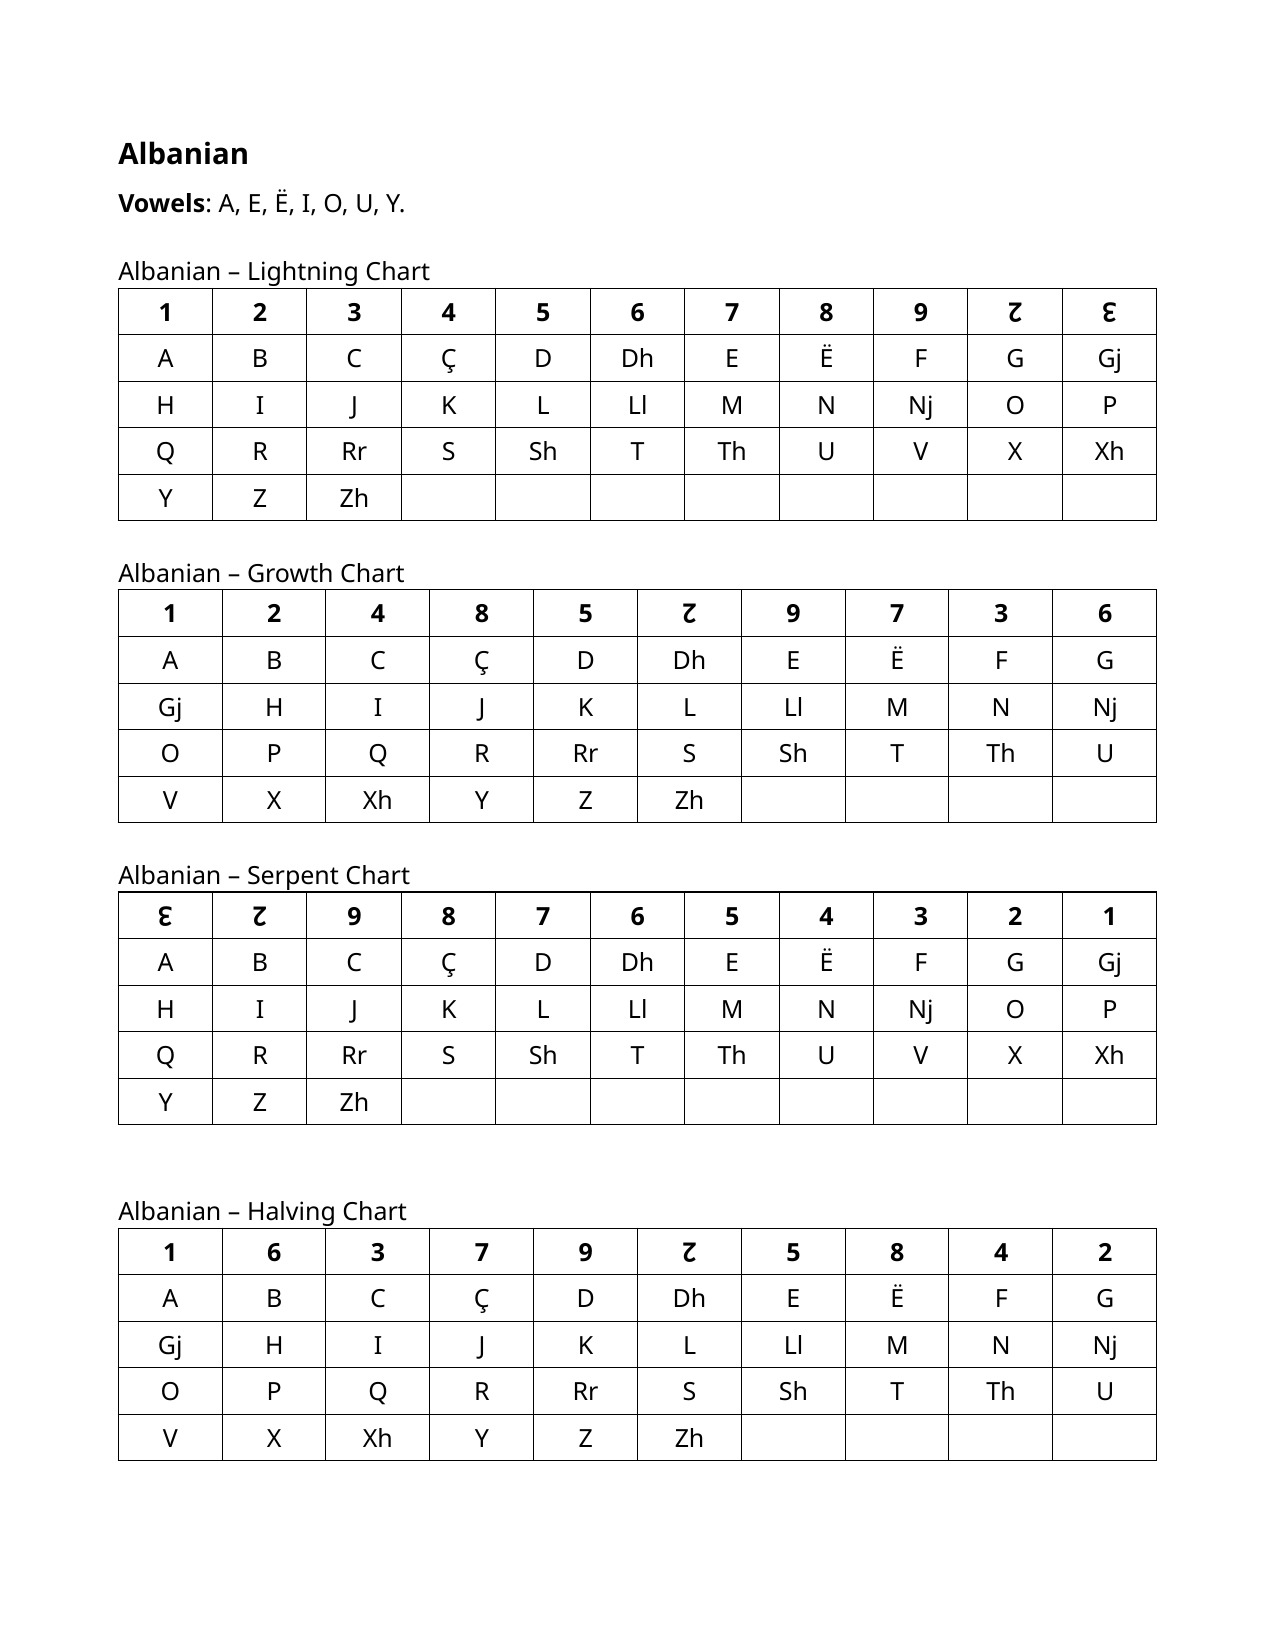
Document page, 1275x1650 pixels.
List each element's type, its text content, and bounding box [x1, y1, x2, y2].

table_header ↊ [638, 1229, 741, 1274]
table_header 4 [402, 289, 495, 334]
table_header 4 [326, 590, 429, 636]
table_cell S [638, 730, 741, 776]
table_cell G [968, 335, 1062, 381]
table_cell V [874, 1032, 967, 1078]
table_cell K [534, 1322, 637, 1367]
table_cell Dh [638, 637, 741, 682]
table_cell H [119, 382, 212, 427]
table_header 7 [846, 590, 948, 636]
table_cell [780, 1079, 873, 1124]
table_cell Th [949, 730, 1052, 776]
table_cell T [591, 1032, 684, 1078]
table_cell Ll [742, 1322, 845, 1367]
table_cell O [119, 1368, 222, 1414]
table_cell Ë [780, 335, 873, 381]
table_cell R [213, 1032, 306, 1078]
table_cell I [326, 1322, 429, 1367]
table_cell Ë [846, 1275, 948, 1321]
table_cell [742, 777, 845, 822]
table_cell S [402, 1032, 495, 1078]
table_cell Nj [874, 986, 967, 1031]
table_cell B [213, 335, 306, 381]
table_cell Gj [1063, 939, 1156, 984]
table_cell C [326, 1275, 429, 1321]
table_cell R [430, 730, 533, 776]
table_cell Q [326, 1368, 429, 1414]
table_cell U [780, 428, 873, 474]
table_header 3 [874, 893, 967, 938]
table_cell Q [119, 1032, 212, 1078]
table_cell V [874, 428, 967, 474]
table_cell [402, 475, 495, 520]
table_cell Th [685, 1032, 779, 1078]
table_cell O [968, 382, 1062, 427]
table_cell F [874, 939, 967, 984]
table_cell Y [430, 777, 533, 822]
table_cell S [402, 428, 495, 474]
table_cell Rr [307, 1032, 401, 1078]
table_cell P [1063, 986, 1156, 1031]
table_cell Nj [874, 382, 967, 427]
table_cell Z [213, 475, 306, 520]
table_cell G [1053, 1275, 1156, 1321]
table_cell D [534, 637, 637, 682]
table_header 2 [1053, 1229, 1156, 1274]
table_cell D [496, 335, 590, 381]
table_cell F [949, 1275, 1052, 1321]
table_cell T [846, 1368, 948, 1414]
table_cell Ë [846, 637, 948, 682]
table_cell X [223, 777, 325, 822]
table_cell M [846, 684, 948, 729]
table_cell Th [685, 428, 779, 474]
table_cell Sh [742, 1368, 845, 1414]
table_cell Nj [1053, 1322, 1156, 1367]
text Vowels: A, E, Ë, I, O, U, Y. [118, 185, 1157, 219]
table_cell Gj [1063, 335, 1156, 381]
table_cell E [742, 1275, 845, 1321]
table_cell Ç [430, 637, 533, 682]
table_cell Z [534, 777, 637, 822]
table_cell Dh [638, 1275, 741, 1321]
table_cell Ll [742, 684, 845, 729]
table_cell N [780, 382, 873, 427]
table_cell Zh [638, 1415, 741, 1460]
table_cell Q [119, 428, 212, 474]
table_cell [968, 1079, 1062, 1124]
table_cell J [430, 684, 533, 729]
table_header 6 [591, 893, 684, 938]
table_cell M [685, 986, 779, 1031]
table_cell U [1053, 1368, 1156, 1414]
table_cell Y [119, 475, 212, 520]
table_header ↋ [119, 893, 212, 938]
table_cell [1053, 777, 1156, 822]
table_cell Xh [1063, 428, 1156, 474]
table_cell F [949, 637, 1052, 682]
table_cell X [968, 1032, 1062, 1078]
table_cell P [223, 1368, 325, 1414]
table_cell Rr [534, 730, 637, 776]
table_cell J [430, 1322, 533, 1367]
table_cell E [742, 637, 845, 682]
text Albanian – Lightning Chart [118, 253, 1157, 287]
table_header 1 [119, 590, 222, 636]
table_cell [591, 475, 684, 520]
table_cell D [496, 939, 590, 984]
table_cell C [307, 939, 401, 984]
table_cell Sh [742, 730, 845, 776]
table_cell [1063, 1079, 1156, 1124]
table_cell Ll [591, 382, 684, 427]
table_cell B [223, 637, 325, 682]
table_cell J [307, 986, 401, 1031]
table_cell Zh [307, 475, 401, 520]
table_cell C [307, 335, 401, 381]
text Albanian – Serpent Chart [118, 857, 1157, 891]
table_cell E [685, 939, 779, 984]
table_header 9 [534, 1229, 637, 1274]
table_cell Ç [402, 939, 495, 984]
table_header 9 [874, 289, 967, 334]
table_cell Z [534, 1415, 637, 1460]
table_cell [846, 777, 948, 822]
table_cell [874, 1079, 967, 1124]
table_cell I [326, 684, 429, 729]
table_cell T [846, 730, 948, 776]
text Albanian – Growth Chart [118, 555, 1157, 589]
table_cell Xh [326, 1415, 429, 1460]
table_cell [780, 475, 873, 520]
table_cell X [968, 428, 1062, 474]
table_cell K [402, 986, 495, 1031]
table_cell [949, 777, 1052, 822]
table_cell Zh [638, 777, 741, 822]
table_cell [591, 1079, 684, 1124]
table_cell Sh [496, 428, 590, 474]
table_cell Nj [1053, 684, 1156, 729]
table_cell Gj [119, 684, 222, 729]
table_cell Rr [534, 1368, 637, 1414]
table_cell U [780, 1032, 873, 1078]
table_cell I [213, 986, 306, 1031]
table_header 6 [1053, 590, 1156, 636]
table_cell L [638, 684, 741, 729]
table_cell Rr [307, 428, 401, 474]
table_cell X [223, 1415, 325, 1460]
table_header 2 [223, 590, 325, 636]
table_header 8 [780, 289, 873, 334]
table_cell K [402, 382, 495, 427]
table_cell [402, 1079, 495, 1124]
table_cell Xh [326, 777, 429, 822]
table_header ↊ [213, 893, 306, 938]
table_cell [874, 475, 967, 520]
table_cell M [846, 1322, 948, 1367]
table_header ↊ [968, 289, 1062, 334]
table_header 4 [949, 1229, 1052, 1274]
table_cell M [685, 382, 779, 427]
table_cell C [326, 637, 429, 682]
table_cell [496, 475, 590, 520]
text Albanian – Halving Chart [118, 1193, 1157, 1227]
table_cell G [968, 939, 1062, 984]
table_cell U [1053, 730, 1156, 776]
table_header 1 [119, 1229, 222, 1274]
table_cell E [685, 335, 779, 381]
table_header 2 [213, 289, 306, 334]
table_header 5 [496, 289, 590, 334]
table_cell G [1053, 637, 1156, 682]
table_cell Dh [591, 939, 684, 984]
table_header 8 [846, 1229, 948, 1274]
table_cell P [223, 730, 325, 776]
table_header 6 [223, 1229, 325, 1274]
table_cell R [213, 428, 306, 474]
table_cell A [119, 637, 222, 682]
table_header 5 [685, 893, 779, 938]
table_cell Ll [591, 986, 684, 1031]
table_header 7 [430, 1229, 533, 1274]
table_cell Sh [496, 1032, 590, 1078]
table_cell H [223, 1322, 325, 1367]
table_cell H [223, 684, 325, 729]
table_cell F [874, 335, 967, 381]
table_cell A [119, 1275, 222, 1321]
table_cell [685, 1079, 779, 1124]
table_cell S [638, 1368, 741, 1414]
table_header 9 [742, 590, 845, 636]
table_header 6 [591, 289, 684, 334]
table_cell Dh [591, 335, 684, 381]
table_header 4 [780, 893, 873, 938]
table_header 9 [307, 893, 401, 938]
table_cell K [534, 684, 637, 729]
table_header 7 [685, 289, 779, 334]
table_cell [685, 475, 779, 520]
table_cell Xh [1063, 1032, 1156, 1078]
table_cell H [119, 986, 212, 1031]
table_header 7 [496, 893, 590, 938]
table_cell B [213, 939, 306, 984]
table_cell D [534, 1275, 637, 1321]
table_cell V [119, 1415, 222, 1460]
table_cell L [496, 382, 590, 427]
table_header 3 [326, 1229, 429, 1274]
table_cell Ç [430, 1275, 533, 1321]
table_cell T [591, 428, 684, 474]
table_cell P [1063, 382, 1156, 427]
subtitle Albanian [118, 133, 1157, 173]
table_cell [496, 1079, 590, 1124]
table_cell Th [949, 1368, 1052, 1414]
table_cell [742, 1415, 845, 1460]
table_cell Y [119, 1079, 212, 1124]
table_cell [968, 475, 1062, 520]
table_cell Z [213, 1079, 306, 1124]
table_cell L [496, 986, 590, 1031]
table_cell A [119, 335, 212, 381]
table_cell [949, 1415, 1052, 1460]
table_header 3 [949, 590, 1052, 636]
table_cell Q [326, 730, 429, 776]
table_cell J [307, 382, 401, 427]
table_header 8 [430, 590, 533, 636]
table_cell O [119, 730, 222, 776]
table_cell [1053, 1415, 1156, 1460]
table_cell Gj [119, 1322, 222, 1367]
table_header ↋ [1063, 289, 1156, 334]
table_cell Zh [307, 1079, 401, 1124]
table_cell [1063, 475, 1156, 520]
table_cell Ç [402, 335, 495, 381]
table_header 3 [307, 289, 401, 334]
table_cell N [949, 684, 1052, 729]
table_header 8 [402, 893, 495, 938]
table_cell B [223, 1275, 325, 1321]
table_cell Ë [780, 939, 873, 984]
table_cell I [213, 382, 306, 427]
table_header 1 [1063, 893, 1156, 938]
table_cell Y [430, 1415, 533, 1460]
table_header ↊ [638, 590, 741, 636]
table_cell V [119, 777, 222, 822]
table_cell N [780, 986, 873, 1031]
table_cell [846, 1415, 948, 1460]
table_header 1 [119, 289, 212, 334]
table_cell L [638, 1322, 741, 1367]
table_cell O [968, 986, 1062, 1031]
table_header 5 [534, 590, 637, 636]
table_header 5 [742, 1229, 845, 1274]
table_cell N [949, 1322, 1052, 1367]
table_cell A [119, 939, 212, 984]
table_cell R [430, 1368, 533, 1414]
table_header 2 [968, 893, 1062, 938]
